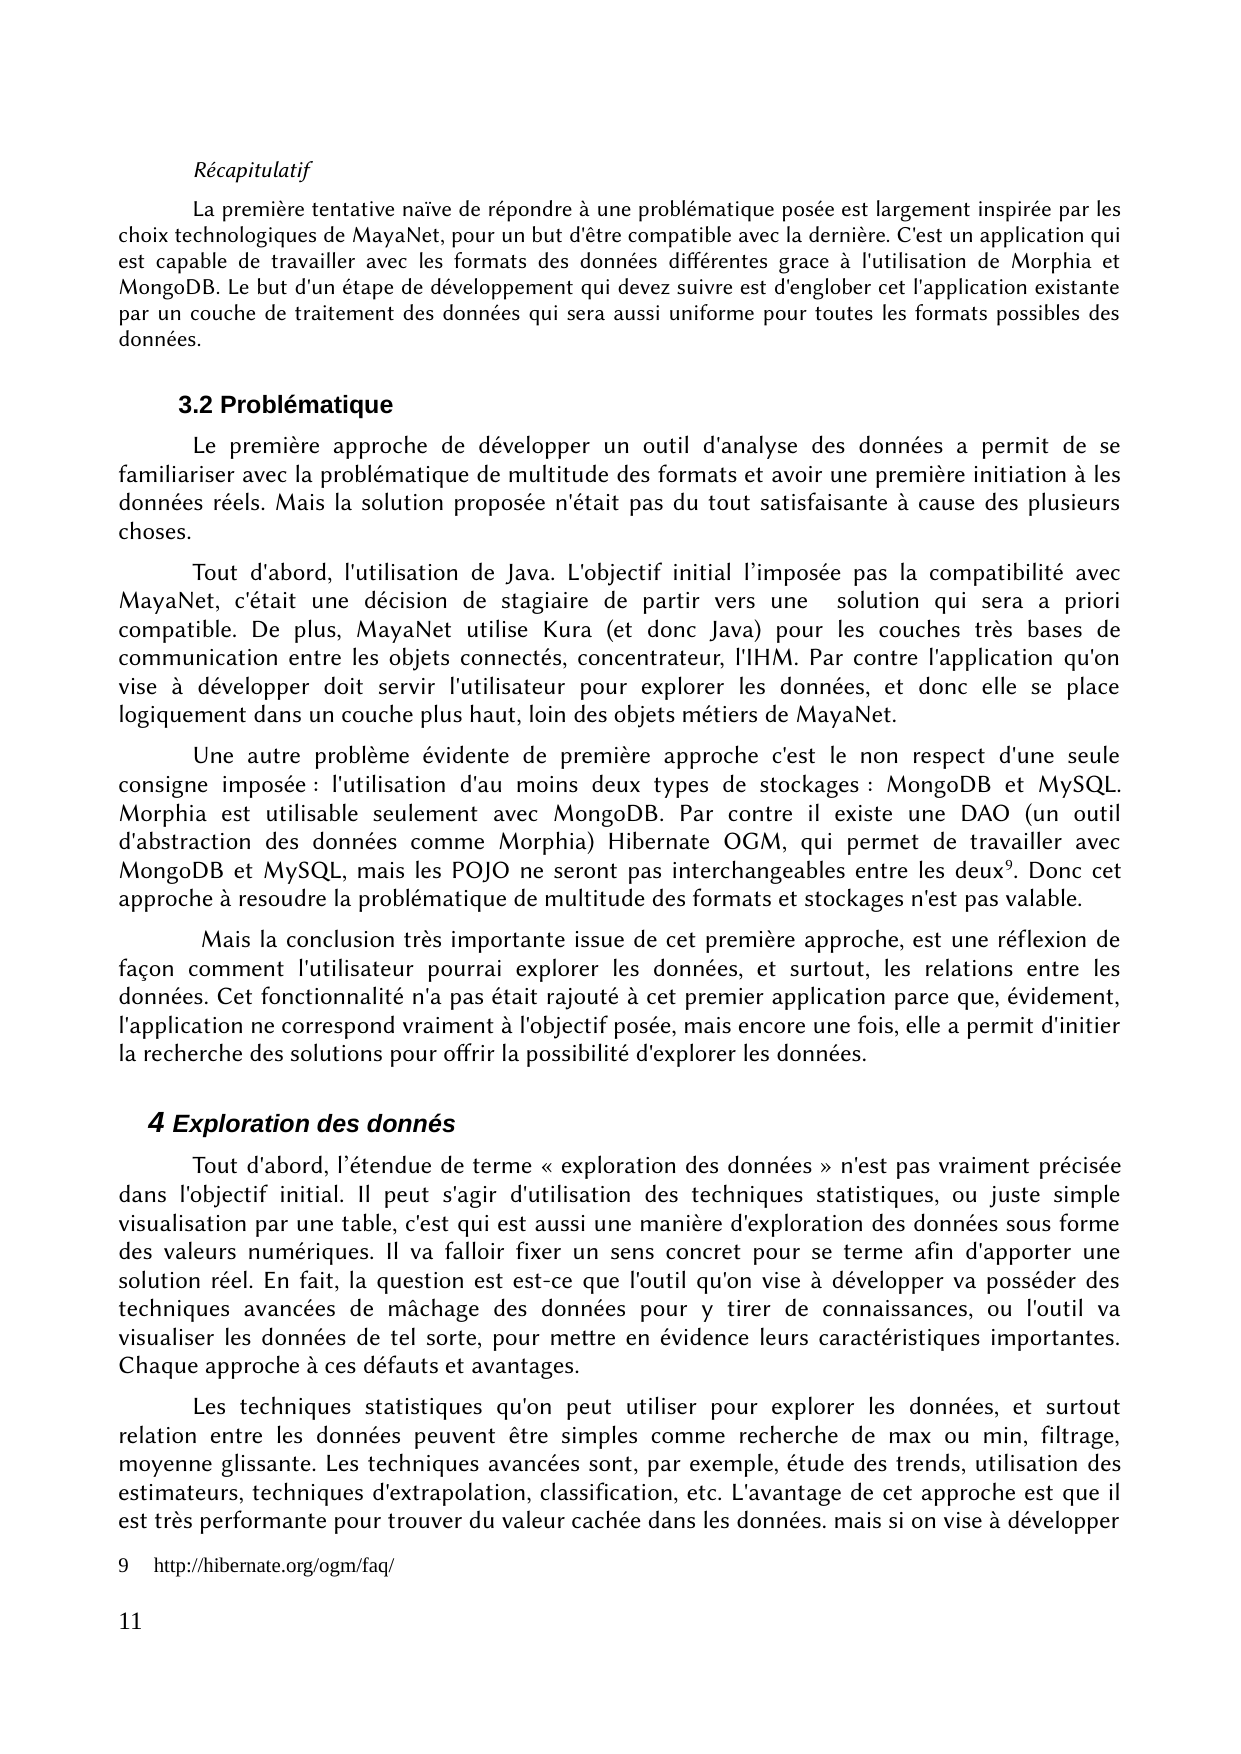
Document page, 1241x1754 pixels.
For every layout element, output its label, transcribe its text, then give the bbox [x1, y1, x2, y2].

text Le première approche de développer un outil d'analyse des données a permit de se familiariser avec la problématique de multitude des formats et avoir une première initiation à les données réels. Mais la solution proposée n'était pas du tout satisfaisante à cause des plusieurs choses. [118, 431, 1122, 545]
text http://hibernate.org/ogm/faq/ [118, 1553, 1122, 1577]
text Récapitulatif [118, 157, 1122, 183]
subtitle Problématique [118, 390, 1122, 418]
subtitle Exploration des donnés [118, 1105, 1122, 1139]
text Les techniques statistiques qu'on peut utiliser pour explorer les données, et surtout relation entre les données peuvent être simples comme recherche de max ou min, filtrage, moyenne glissante. Les techniques avancées sont, par exemple, étude des trends, utilisation des estimateurs, techniques d'extrapolation, classification, etc. L'avantage de cet approche est que il est très performante pour trouver du valeur cachée dans les données. mais si on vise à développer [118, 1392, 1122, 1535]
text Une autre problème évidente de première approche c'est le non respect d'une seule consigne imposée : l'utilisation d'au moins deux types de stockages : MongoDB et MySQL. Morphia est utilisable seulement avec MongoDB. Par contre il existe une DAO (un outil d'abstraction des données comme Morphia) Hibernate OGM, qui permet de travailler avec MongoDB et MySQL, mais les POJO ne seront pas interchangeables entre les deux. Donc cet approche à resoudre la problématique de multitude des formats et stockages n'est pas valable. [118, 741, 1122, 913]
text Tout d'abord, l'utilisation de Java. L'objectif initial l’imposée pas la compatibilité avec MayaNet, c'était une décision de stagiaire de partir vers une solution qui sera a priori compatible. De plus, MayaNet utilise Kura (et donc Java) pour les couches très bases de communication entre les objets connectés, concentrateur, l'IHM. Par contre l'application qu'on vise à développer doit servir l'utilisateur pour explorer les données, et donc elle se place logiquement dans un couche plus haut, loin des objets métiers de MayaNet. [118, 558, 1122, 729]
text Mais la conclusion très importante issue de cet première approche, est une réflexion de façon comment l'utilisateur pourrai explorer les données, et surtout, les relations entre les données. Cet fonctionnalité n'a pas était rajouté à cet premier application parce que, évidement, l'application ne correspond vraiment à l'objectif posée, mais encore une fois, elle a permit d'initier la recherche des solutions pour offrir la possibilité d'explorer les données. [118, 925, 1122, 1068]
text La première tentative naïve de répondre à une problématique posée est largement inspirée par les choix technologiques de MayaNet, pour un but d'être compatible avec la dernière. C'est un application qui est capable de travailler avec les formats des données différentes grace à l'utilisation de Morphia et MongoDB. Le but d'un étape de développement qui devez suivre est d'englober cet l'application existante par un couche de traitement des données qui sera aussi uniforme pour toutes les formats possibles des données. [118, 195, 1122, 352]
text Tout d'abord, l’étendue de terme « exploration des données » n'est pas vraiment précisée dans l'objectif initial. Il peut s'agir d'utilisation des techniques statistiques, ou juste simple visualisation par une table, c'est qui est aussi une manière d'exploration des données sous forme des valeurs numériques. Il va falloir fixer un sens concret pour se terme afin d'apporter une solution réel. En fait, la question est est-ce que l'outil qu'on vise à développer va posséder des techniques avancées de mâchage des données pour y tirer de connaissances, ou l'outil va visualiser les données de tel sorte, pour mettre en évidence leurs caractéristiques importantes. Chaque approche à ces défauts et avantages. [118, 1151, 1122, 1380]
